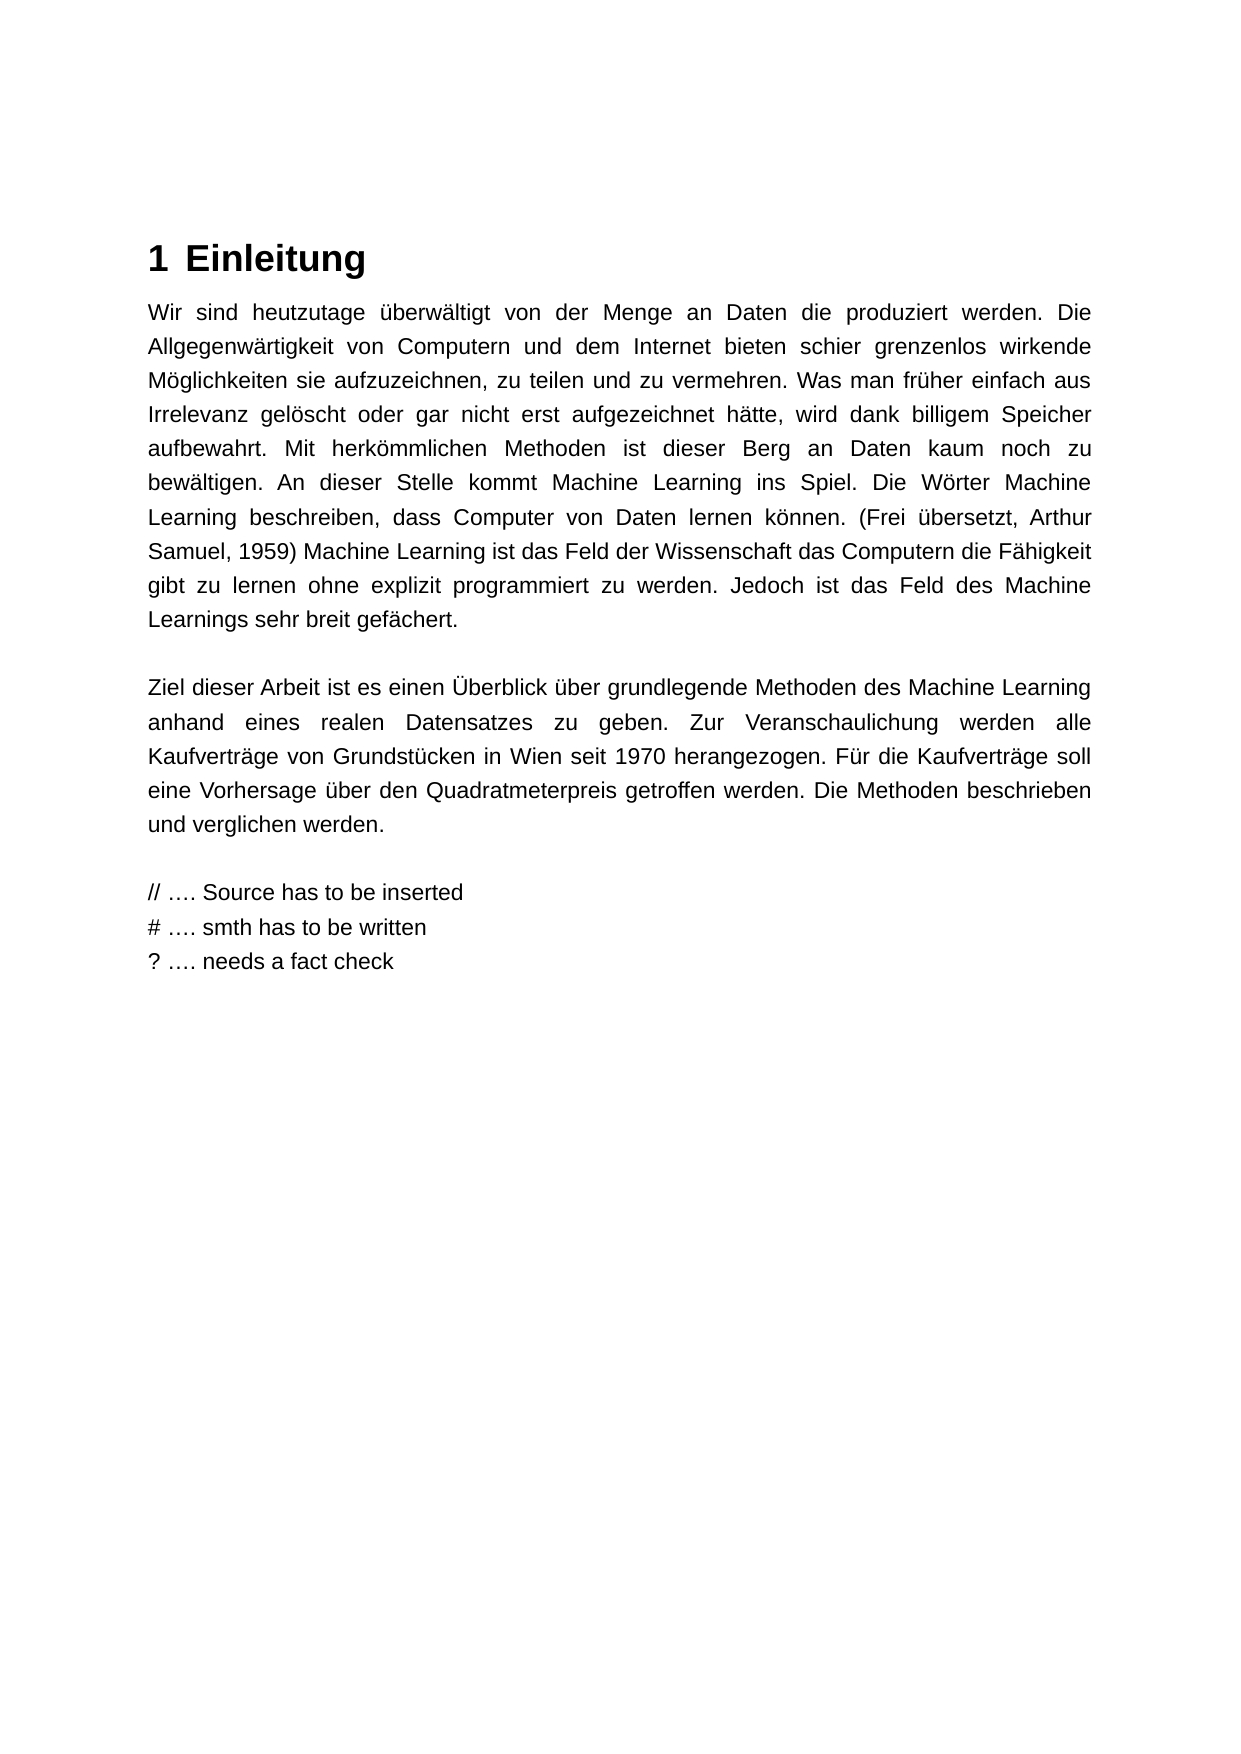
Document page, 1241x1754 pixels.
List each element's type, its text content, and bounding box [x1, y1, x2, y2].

subtitle Einleitung [148, 236, 1092, 279]
text # …. smth has to be written [148, 913, 1092, 940]
text Wir sind heutzutage überwältigt von der Menge an Daten die produziert werden. Die Allgegenwärtigkeit von Computern und dem Internet bieten schier grenzenlos wirkende Möglichkeiten sie aufzuzeichnen, zu teilen und zu vermehren. Was man früher einfach aus Irrelevanz gelöscht oder gar nicht erst aufgezeichnet hätte, wird dank billigem Speicher aufbewahrt. Mit herkömmlichen Methoden ist dieser Berg an Daten kaum noch zu bewältigen. An dieser Stelle kommt Machine Learning ins Spiel. Die Wörter Machine Learning beschreiben, dass Computer von Daten lernen können. (Frei übersetzt, Arthur Samuel, 1959) Machine Learning ist das Feld der Wissenschaft das Computern die Fähigkeit gibt zu lernen ohne explizit programmiert zu werden. Jedoch ist das Feld des Machine Learnings sehr breit gefächert. [148, 298, 1092, 632]
text Ziel dieser Arbeit ist es einen Überblick über grundlegende Methoden des Machine Learning anhand eines realen Datensatzes zu geben. Zur Veranschaulichung werden alle Kaufverträge von Grundstücken in Wien seit 1970 herangezogen. Für die Kaufverträge soll eine Vorhersage über den Quadratmeterpreis getroffen werden. Die Methoden beschrieben und verglichen werden. [148, 674, 1092, 837]
text // …. Source has to be inserted [148, 879, 1092, 906]
text ? …. needs a fact check [148, 948, 1092, 974]
